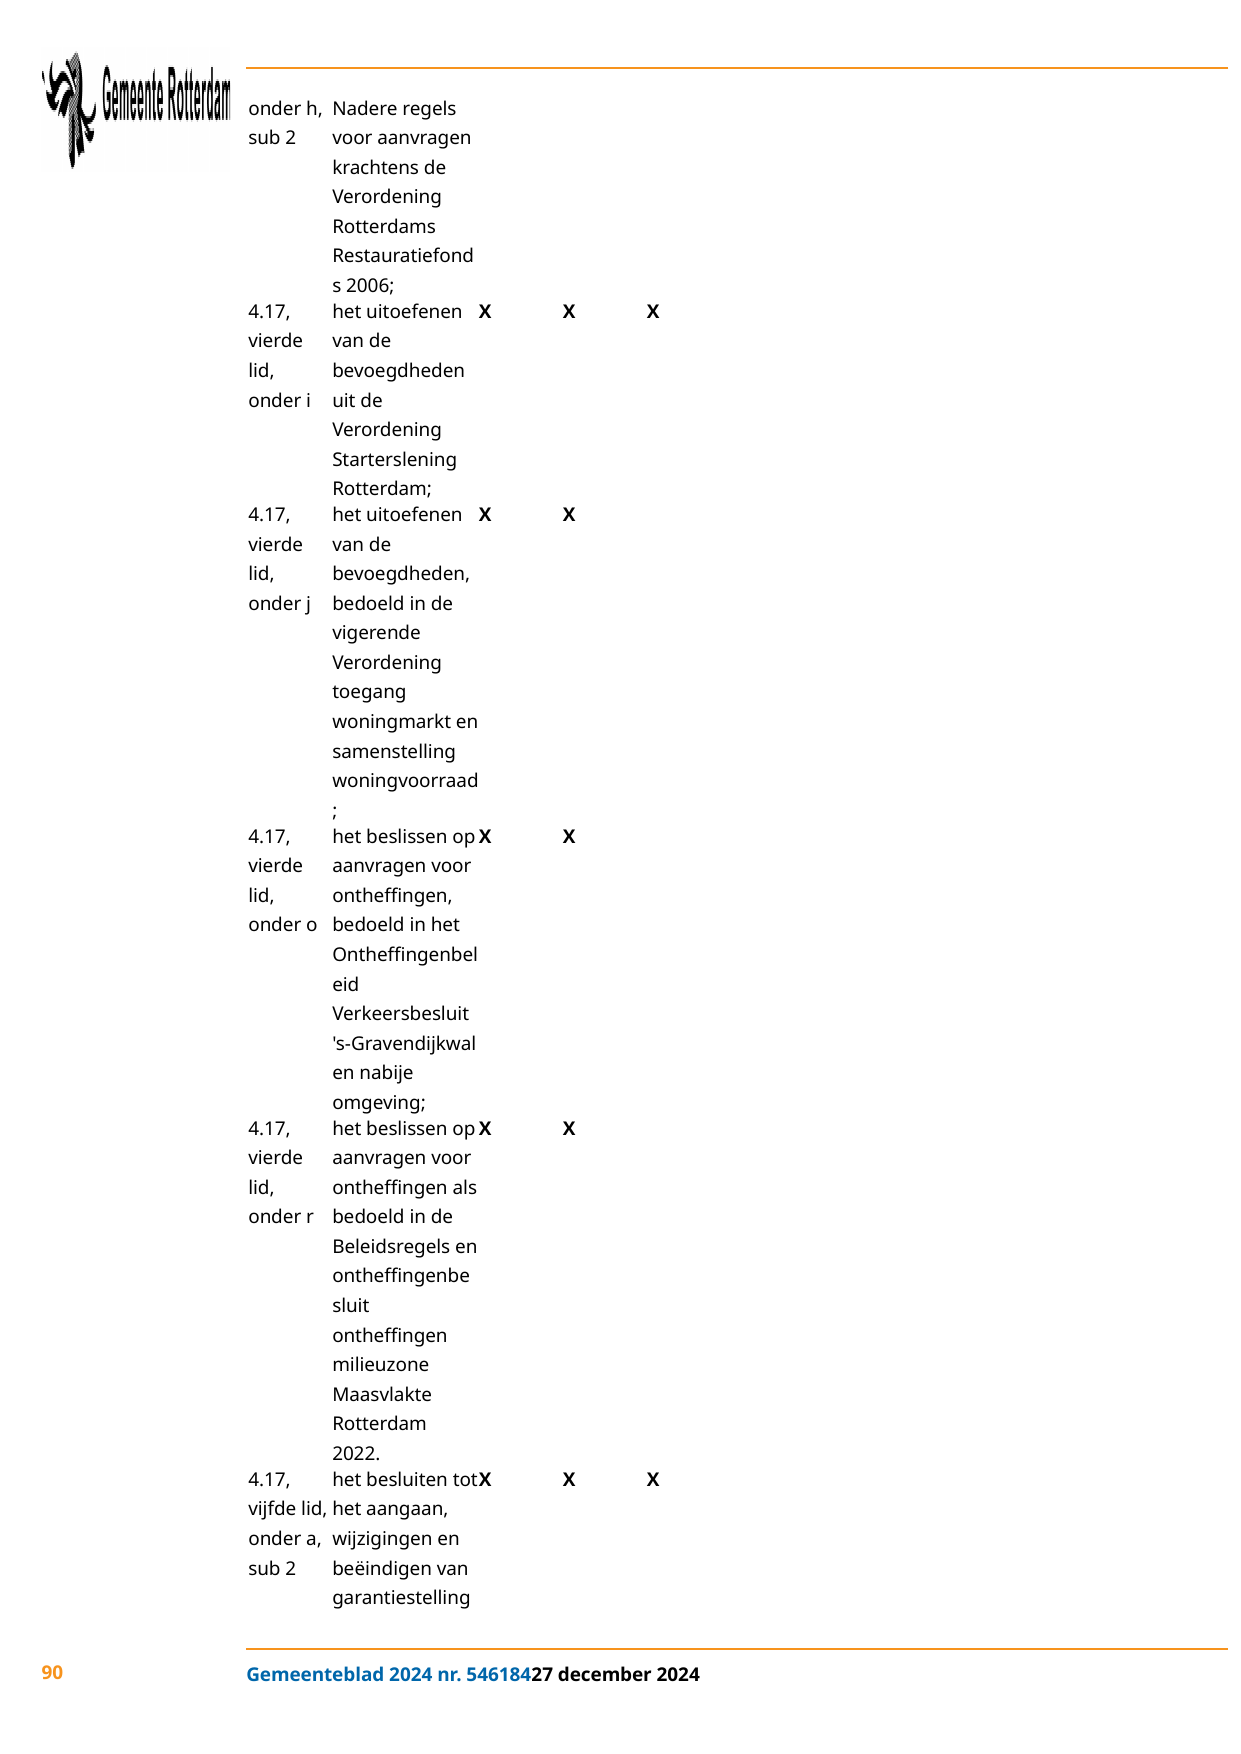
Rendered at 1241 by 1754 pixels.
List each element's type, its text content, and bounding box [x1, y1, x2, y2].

table_cell [647, 501, 815, 823]
table_cell X [563, 1466, 647, 1610]
table_cell [815, 823, 899, 1115]
table_cell X [479, 501, 563, 823]
table_cell [983, 1466, 1067, 1610]
table_cell X [479, 1115, 563, 1466]
table_cell 4.17, vierde lid, onder i [248, 298, 332, 501]
table_cell [899, 298, 983, 501]
table_cell het beslissen op aanvragen voor ontheffingen, bedoeld in het Ontheffingenbeleid Verkeersbesluit 's-Gravendijkwal en nabije omgeving; [332, 823, 478, 1115]
table_cell [479, 95, 563, 298]
table_cell X [647, 298, 815, 501]
table_cell X [563, 1115, 647, 1466]
table_cell X [563, 298, 647, 501]
table_cell het besluiten tot het aangaan, wijzigingen en beëindigen van garantiestelling [332, 1466, 478, 1610]
table_cell [899, 823, 983, 1115]
table_cell [647, 1115, 815, 1466]
table_cell [899, 95, 983, 298]
table_cell [1068, 1466, 1152, 1610]
table_cell onder h, sub 2 [248, 95, 332, 298]
table_cell het beslissen op aanvragen voor ontheffingen als bedoeld in de Beleidsregels en ontheffingenbesluit ontheffingen milieuzone Maasvlakte Rotterdam 2022. [332, 1115, 478, 1466]
table_cell [647, 823, 815, 1115]
table_cell [983, 95, 1067, 298]
table_cell [815, 501, 899, 823]
picture [41, 47, 231, 172]
table_cell X [479, 1466, 563, 1610]
table_cell X [563, 501, 647, 823]
table_cell 4.17, vierde lid, onder r [248, 1115, 332, 1466]
table_cell Nadere regels voor aanvragen krachtens de Verordening Rotterdams Restauratiefonds 2006; [332, 95, 478, 298]
table_cell [815, 95, 899, 298]
table_cell [1068, 1115, 1152, 1466]
table_cell 4.17, vierde lid, onder o [248, 823, 332, 1115]
table_cell het uitoefenen van de bevoegdheden, bedoeld in de vigerende Verordening toegang woningmarkt en samenstelling woningvoorraad; [332, 501, 478, 823]
table_cell [899, 1115, 983, 1466]
table_cell X [479, 823, 563, 1115]
table_cell [1068, 501, 1152, 823]
table_cell [815, 1466, 899, 1610]
table_cell [815, 1115, 899, 1466]
table_cell [983, 501, 1067, 823]
table_cell [899, 1466, 983, 1610]
table_cell [647, 95, 815, 298]
table_cell [1068, 823, 1152, 1115]
table_cell [815, 298, 899, 501]
table_cell [1068, 298, 1152, 501]
table_cell [899, 501, 983, 823]
table_cell [983, 1115, 1067, 1466]
table_cell 4.17, vierde lid, onder j [248, 501, 332, 823]
table_cell [563, 95, 647, 298]
table_cell X [479, 298, 563, 501]
table_cell X [647, 1466, 815, 1610]
table_cell [983, 823, 1067, 1115]
table_cell [983, 298, 1067, 501]
table_cell het uitoefenen van de bevoegdheden uit de Verordening Starterslening Rotterdam; [332, 298, 478, 501]
table_cell X [563, 823, 647, 1115]
table_cell 4.17, vijfde lid, onder a, sub 2 [248, 1466, 332, 1610]
table_cell [1068, 95, 1152, 298]
